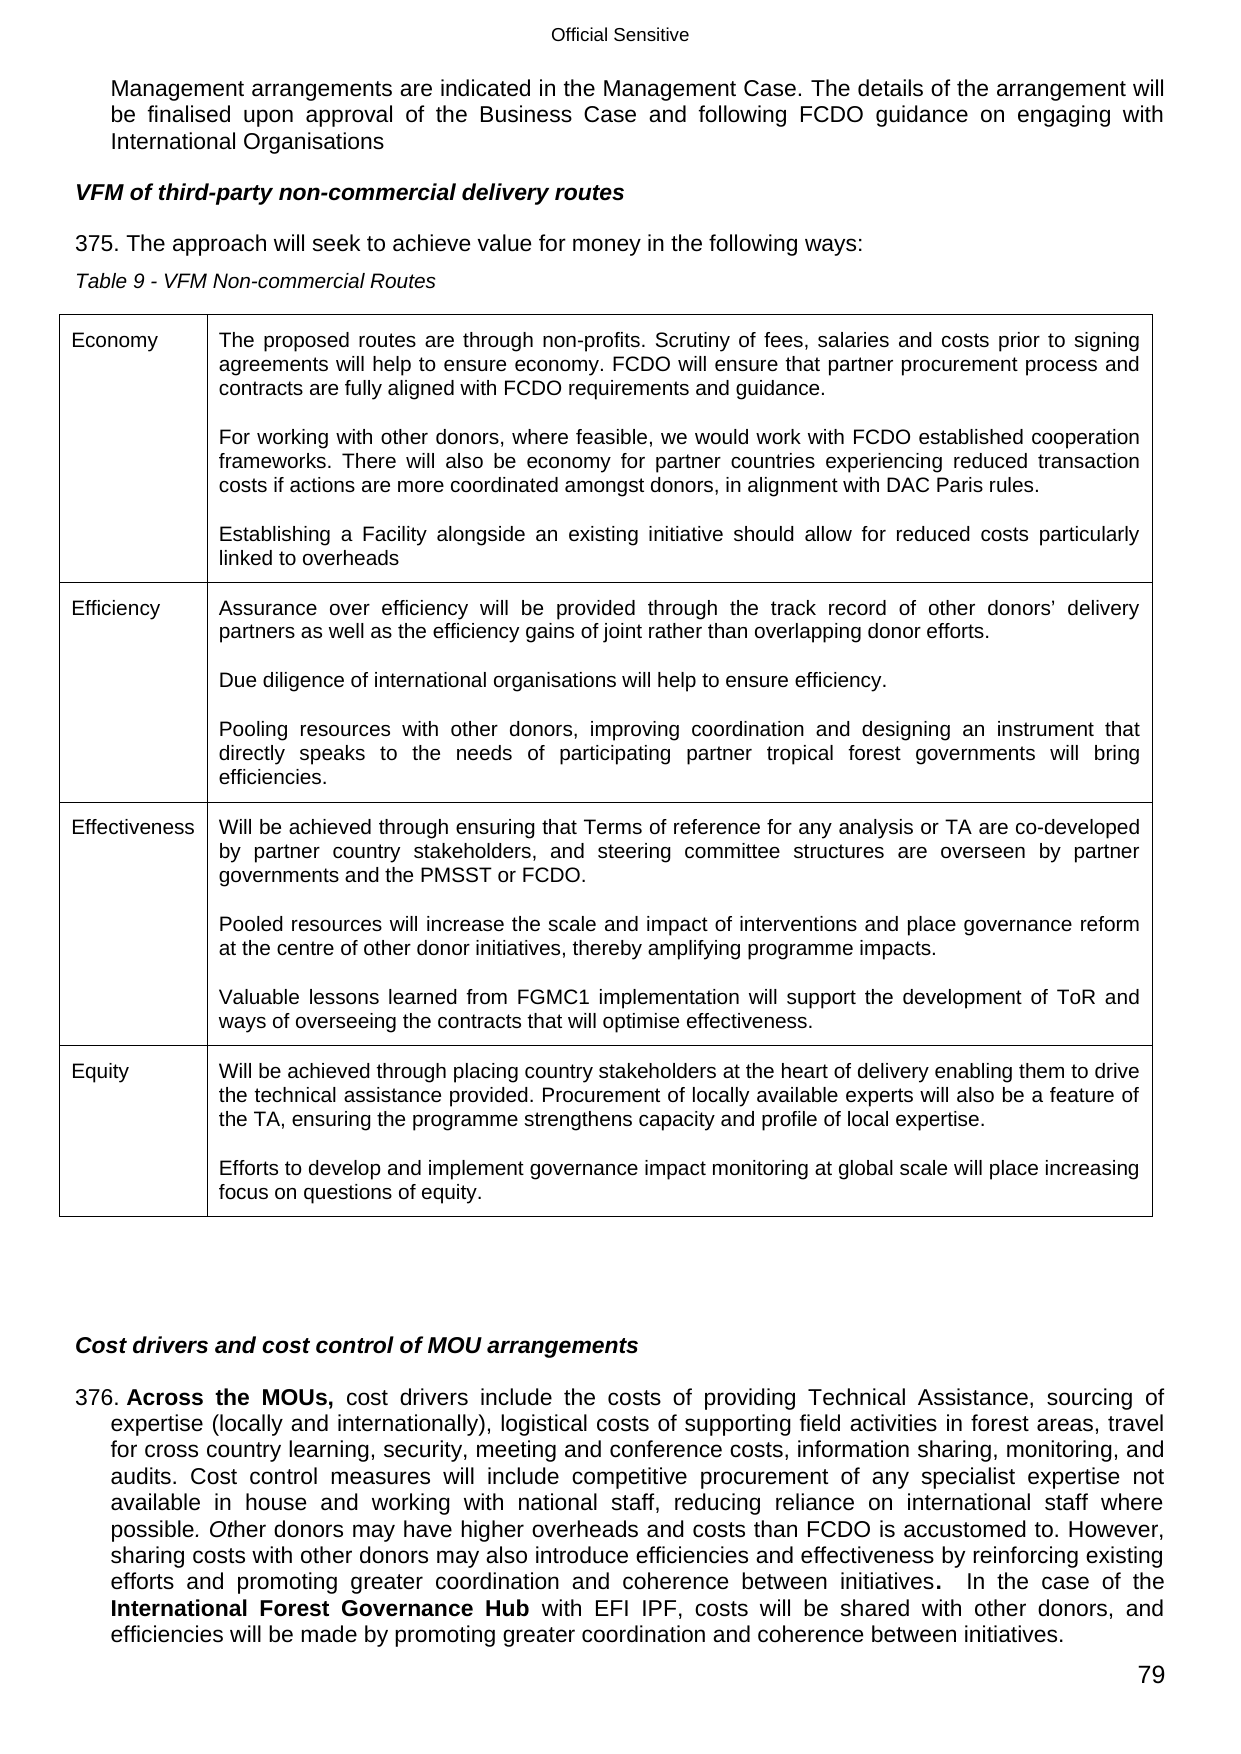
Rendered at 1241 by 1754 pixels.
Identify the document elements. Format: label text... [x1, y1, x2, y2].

table_cell Effectiveness [60, 803, 207, 1045]
list Management arrangements are indicated in the Management Case. The details of the arrangement will be finalised upon approval of the Business Case and following FCDO guidance on engaging with International Organisations [75, 75, 1165, 154]
list Across the MOUs, cost drivers include the costs of providing Technical Assistance, sourcing of expertise (locally and internationally), logistical costs of supporting field activities in forest areas, travel for cross country learning, security, meeting and conference costs, information sharing, monitoring, and audits. Cost control measures will include competitive procurement of any specialist expertise not available in house and working with national staff, reducing reliance on international staff where possible. Other donors may have higher overheads and costs than FCDO is accustomed to. However, sharing costs with other donors may also introduce efficiencies and effectiveness by reinforcing existing efforts and promoting greater coordination and coherence between initiatives. In the case of the International Forest Governance Hub with EFI IPF, costs will be shared with other donors, and efficiencies will be made by promoting greater coordination and coherence between initiatives. [75, 1384, 1165, 1647]
table_cell Will be achieved through ensuring that Terms of reference for any analysis or TA are co-developed by partner country stakeholders, and steering committee structures are overseen by partner governments and the PMSST or FCDO. Pooled resources will increase the scale and impact of interventions and place governance reform at the centre of other donor initiatives, thereby amplifying programme impacts. Valuable lessons learned from FGMC1 implementation will support the development of ToR and ways of overseeing the contracts that will optimise effectiveness. [208, 803, 1152, 1045]
table_header Economy [60, 315, 207, 582]
list The approach will seek to achieve value for money in the following ways: [75, 230, 1165, 257]
subtitle VFM of third-party non-commercial delivery routes [75, 179, 1165, 205]
text Table 9 - VFM Non-commercial Routes [75, 269, 1165, 293]
table_cell Efficiency [60, 583, 207, 802]
table_cell Will be achieved through placing country stakeholders at the heart of delivery enabling them to drive the technical assistance provided. Procurement of locally available experts will also be a feature of the TA, ensuring the programme strengthens capacity and profile of local expertise. Efforts to develop and implement governance impact monitoring at global scale will place increasing focus on questions of equity. [208, 1046, 1152, 1216]
table_cell Assurance over efficiency will be provided through the track record of other donors’ delivery partners as well as the efficiency gains of joint rather than overlapping donor efforts. Due diligence of international organisations will help to ensure efficiency. Pooling resources with other donors, improving coordination and designing an instrument that directly speaks to the needs of participating partner tropical forest governments will bring efficiencies. [208, 583, 1152, 802]
subtitle Cost drivers and cost control of MOU arrangements [75, 1332, 1165, 1359]
table_header The proposed routes are through non-profits. Scrutiny of fees, salaries and costs prior to signing agreements will help to ensure economy. FCDO will ensure that partner procurement process and contracts are fully aligned with FCDO requirements and guidance. For working with other donors, where feasible, we would work with FCDO established cooperation frameworks. There will also be economy for partner countries experiencing reduced transaction costs if actions are more coordinated amongst donors, in alignment with DAC Paris rules. Establishing a Facility alongside an existing initiative should allow for reduced costs particularly linked to overheads [208, 315, 1152, 582]
table_cell Equity [60, 1046, 207, 1216]
